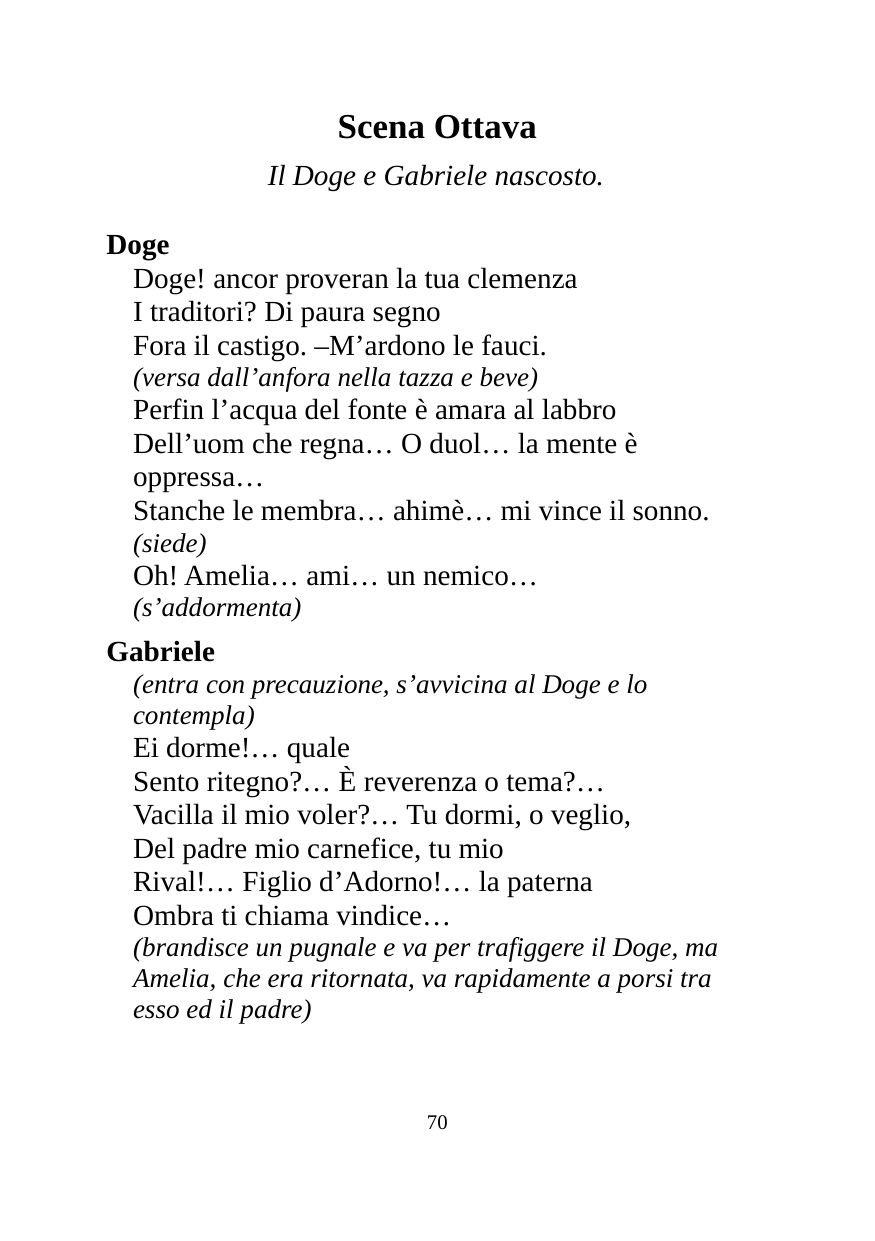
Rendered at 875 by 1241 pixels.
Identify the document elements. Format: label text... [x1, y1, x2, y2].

text (entra con precauzione, s’avvicina al Doge e lo contempla) Ei dorme!… quale Sento ritegno?… È reverenza o tema?… Vacilla il mio voler?… Tu dormi, o veglio, Del padre mio carnefice, tu mio Rival!… Figlio d’Adorno!… la paterna Ombra ti chiama vindice… (brandisce un pugnale e va per trafiggere il Doge, ma Amelia, che era ritornata, va rapidamente a porsi tra esso ed il padre) [133, 668, 768, 1025]
text Doge! ancor proveran la tua clemenza I traditori? Di paura segno Fora il castigo. –M’ardono le fauci. (versa dall’anfora nella tazza e beve) Perfin l’acqua del fonte è amara al labbro Dell’uom che regna… O duol… la mente è oppressa… Stanche le membra… ahimè… mi vince il sonno. (siede) Oh! Amelia… ami… un nemico… (s’addormenta) [133, 261, 768, 622]
subtitle Scena Ottava [106, 106, 768, 146]
text Doge [106, 227, 768, 261]
text Il Doge e Gabriele nascosto. [106, 158, 768, 192]
text Gabriele [106, 634, 768, 668]
